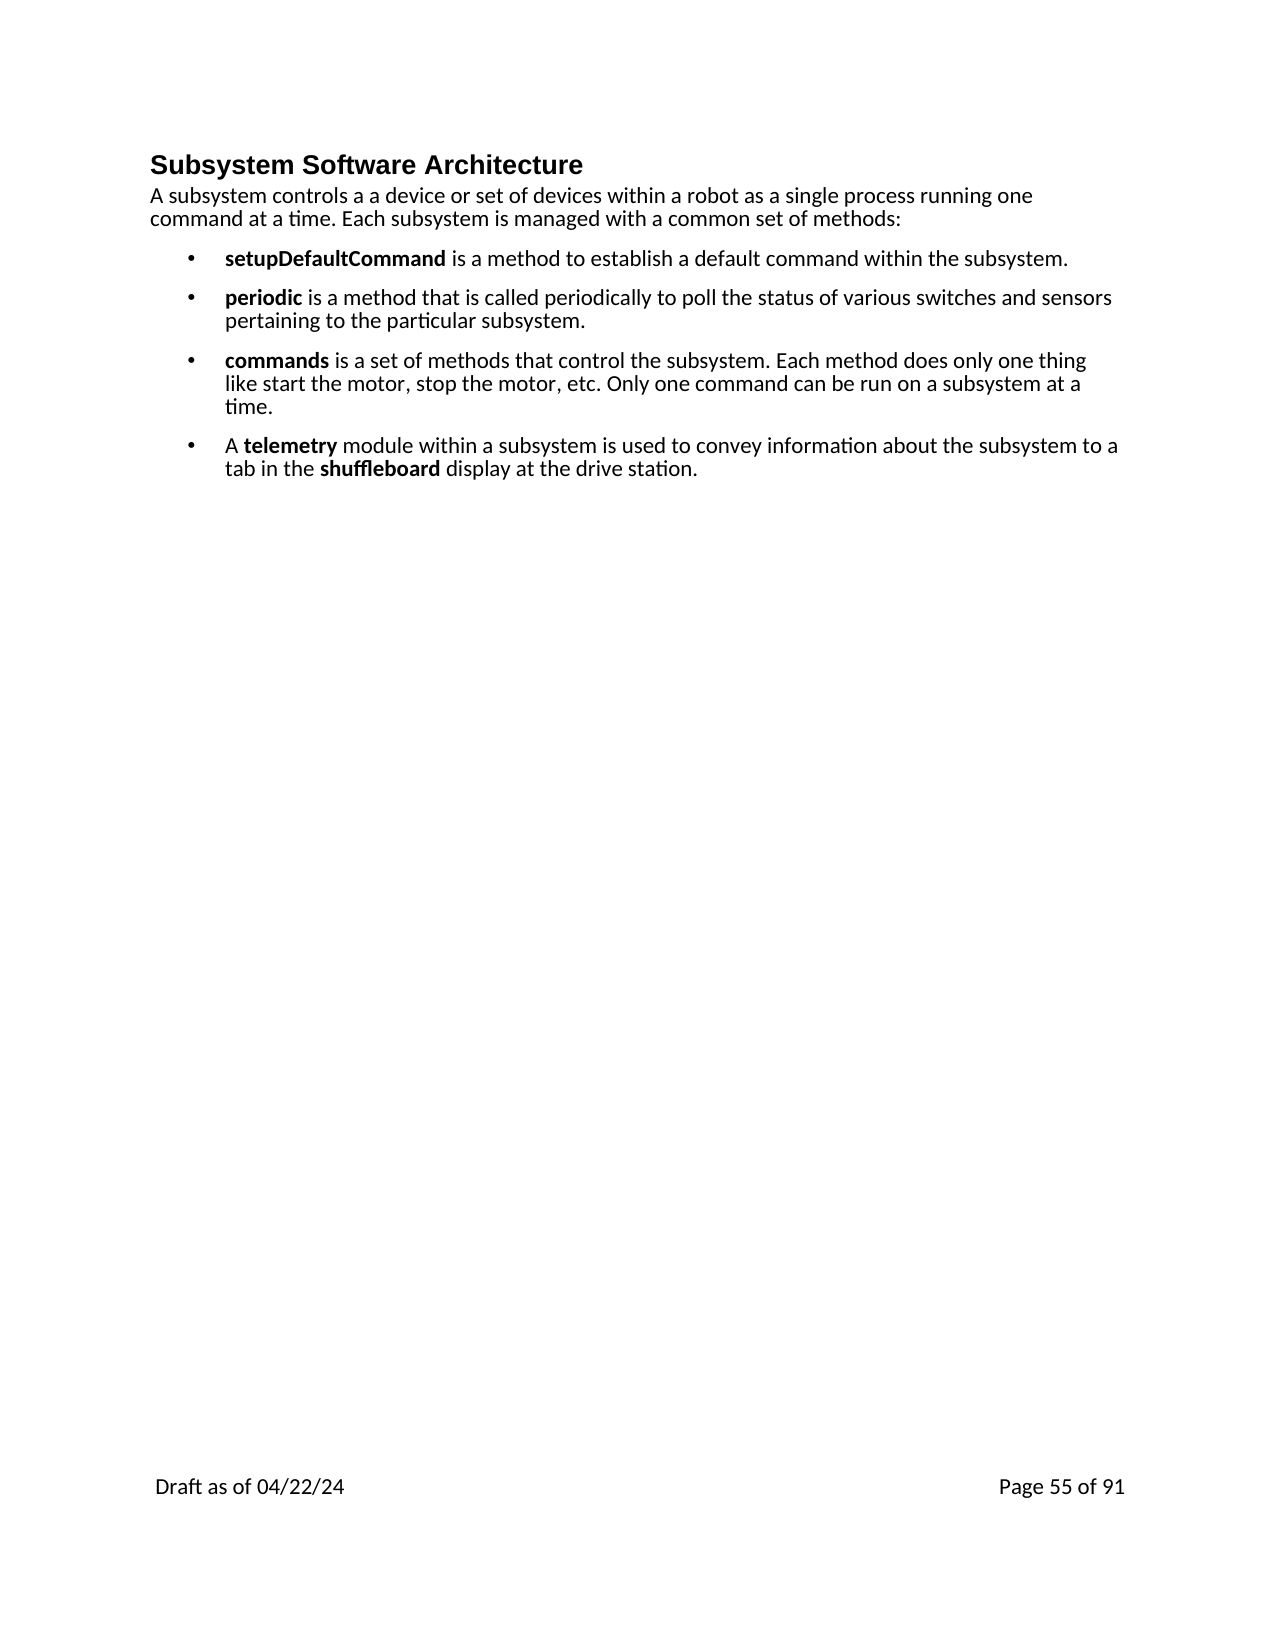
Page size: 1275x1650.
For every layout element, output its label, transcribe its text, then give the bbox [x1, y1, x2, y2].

text A subsystem controls a a device or set of devices within a robot as a single process running one command at a time. Each subsystem is managed with a common set of methods: [150, 187, 1125, 232]
list periodic is a method that is called periodically to poll the status of various switches and sensors pertaining to the particular subsystem. [187, 289, 1125, 334]
subtitle Subsystem Software Architecture [150, 150, 1125, 180]
list commands is a set of methods that control the subsystem. Each method does only one thing like start the motor, stop the motor, etc. Only one command can be run on a subsystem at a time. [187, 351, 1125, 420]
list A telemetry module within a subsystem is used to convey information about the subsystem to a tab in the shuffleboard display at the drive station. [187, 437, 1125, 482]
list setupDefaultCommand is a method to establish a default command within the subsystem. [187, 249, 1125, 272]
